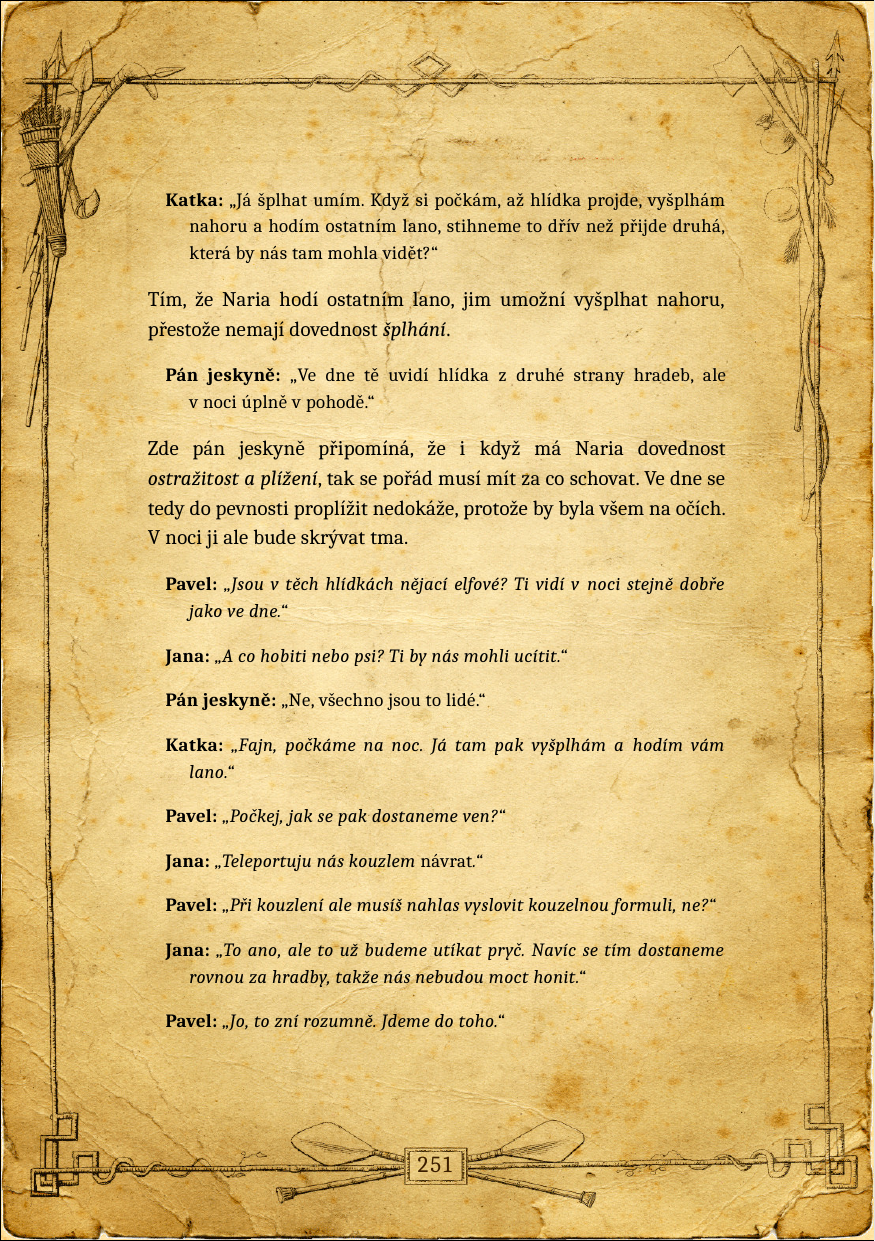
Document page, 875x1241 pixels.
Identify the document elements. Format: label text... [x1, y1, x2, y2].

text Zde pán jeskyně připomíná, že i⁠ když má Naria dovednost ostražitost a⁠ plížení, tak se pořád musí mít za co schovat. Ve dne se tedy do pevnosti proplížit nedokáže, protože by byla všem na očích. V⁠ noci ji ale bude skrývat tma. [148, 436, 726, 550]
text Pavel: „Jsou v⁠ těch hlídkách nějací elfové? Ti vidí v⁠ noci stejně dobře jako ve dne.“ [165, 574, 726, 622]
text Pán jeskyně: „Ne, všechno jsou to lidé.“ [165, 690, 726, 711]
text Pán jeskyně: „Ve dne tě uvidí hlídka z⁠ druhé strany hradeb, ale v⁠ noci úplně v⁠ pohodě.“ [165, 365, 726, 413]
text Katka: „Já šplhat umím. Když si počkám, až hlídka projde, vyšplhám nahoru a⁠ hodím ostatním lano, stihneme to dřív než přijde druhá, která by nás tam mohla vidět?“ [165, 189, 726, 264]
text Pavel: „Počkej, jak se pak dostaneme ven?“ [165, 806, 726, 827]
text Jana: „A⁠ co hobiti nebo psi? Ti by nás mohli ucítit.“ [165, 645, 726, 667]
text Jana: „Teleportuju nás kouzlem návrat.“ [165, 850, 726, 872]
text Jana: „To ano, ale to už budeme utíkat pryč. Navíc se tím dostaneme rovnou za hradby, takže nás nebudou moct honit.“ [165, 939, 726, 988]
text Tím, že Naria hodí ostatním lano, jim umožní vyšplhat nahoru, přestože nemají dovednost šplhání. [148, 287, 726, 341]
text Katka: „Fajn, počkáme na noc. Já tam pak vyšplhám a⁠ hodím vám lano.“ [165, 734, 726, 783]
text Pavel: „Při kouzlení ale musíš nahlas vyslovit kouzelnou formuli, ne?“ [165, 895, 726, 916]
picture [1, 1, 874, 1240]
text Pavel: „Jo, to zní rozumně. Jdeme do toho.“ [165, 1011, 726, 1032]
